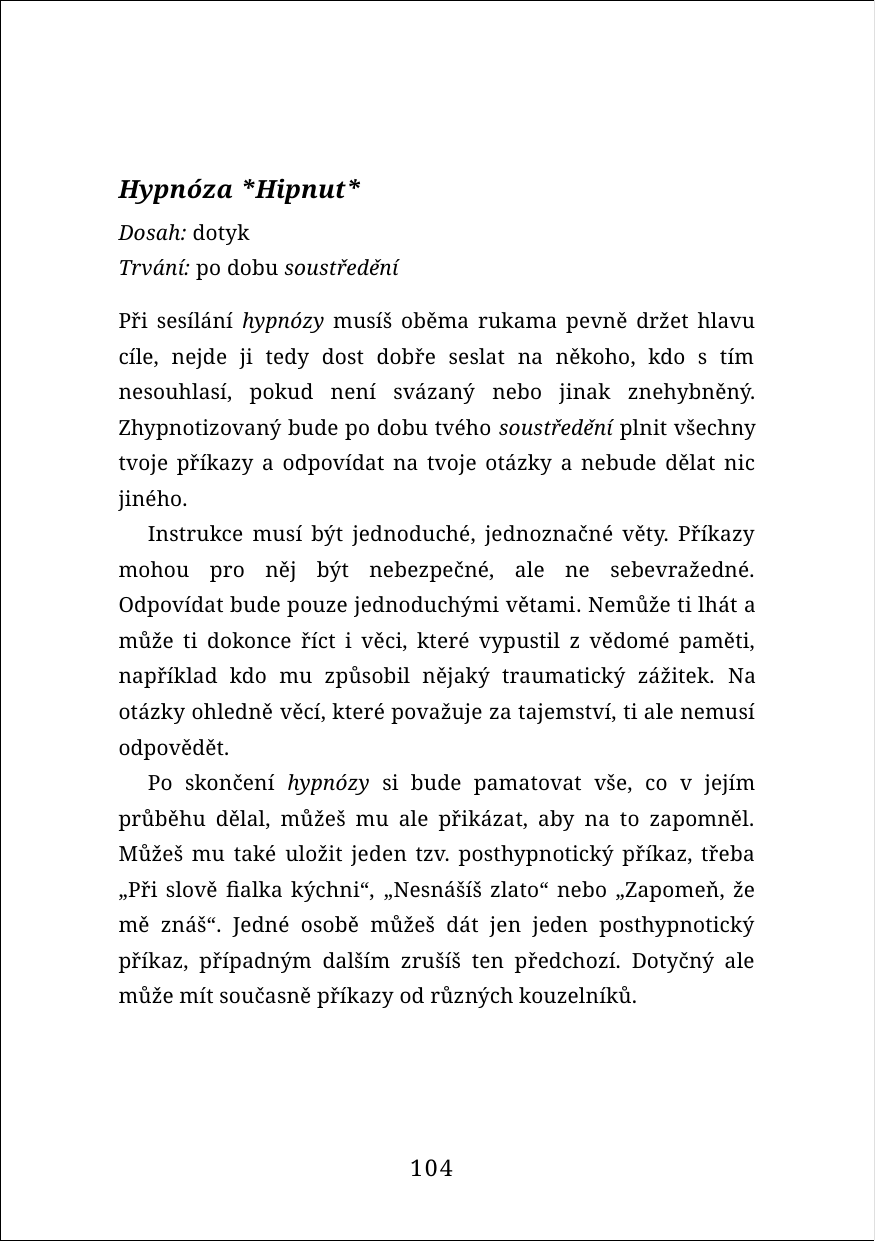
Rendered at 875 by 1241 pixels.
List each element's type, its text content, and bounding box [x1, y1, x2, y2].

text Při sesílání hypnózy musíš oběma rukama pevně držet hlavu cíle, nejde ji tedy dost dobře seslat na někoho, kdo s tím nesouhlasí, pokud není svázaný nebo jinak znehybněný. Zhypnotizovaný bude po dobu tvého soustředění plnit všechny tvoje příkazy a odpovídat na tvoje otázky a nebude dělat nic jiného. Instrukce musí být jednoduché, jednoznačné věty. Příkazy mohou pro něj být nebezpečné, ale ne sebevražedné. Odpovídat bude pouze jednoduchými větami. Nemůže ti lhát a může ti dokonce říct i věci, které vypustil z vědomé paměti, například kdo mu způsobil nějaký traumatický zážitek. Na otázky ohledně věcí, které považuje za tajemství, ti ale nemusí odpovědět. Po skončení hypnózy si bude pamatovat vše, co v jejím průběhu dělal, můžeš mu ale přikázat, aby na to zapomněl. Můžeš mu také uložit jeden tzv. posthypnotický příkaz, třeba „Při slově fialka kýchni“, „Nesnášíš zlato“ nebo „Zapomeň, že mě znáš“. Jedné osobě můžeš dát jen jeden posthypnotický příkaz, případným dalším zrušíš ten předchozí. Dotyčný ale může mít současně příkazy od různých kouzelníků. [118, 306, 756, 1010]
text Dosah: dotyk Trvání: po dobu soustředění [118, 218, 756, 282]
subtitle Hypnóza *Hipnut* [118, 172, 756, 206]
